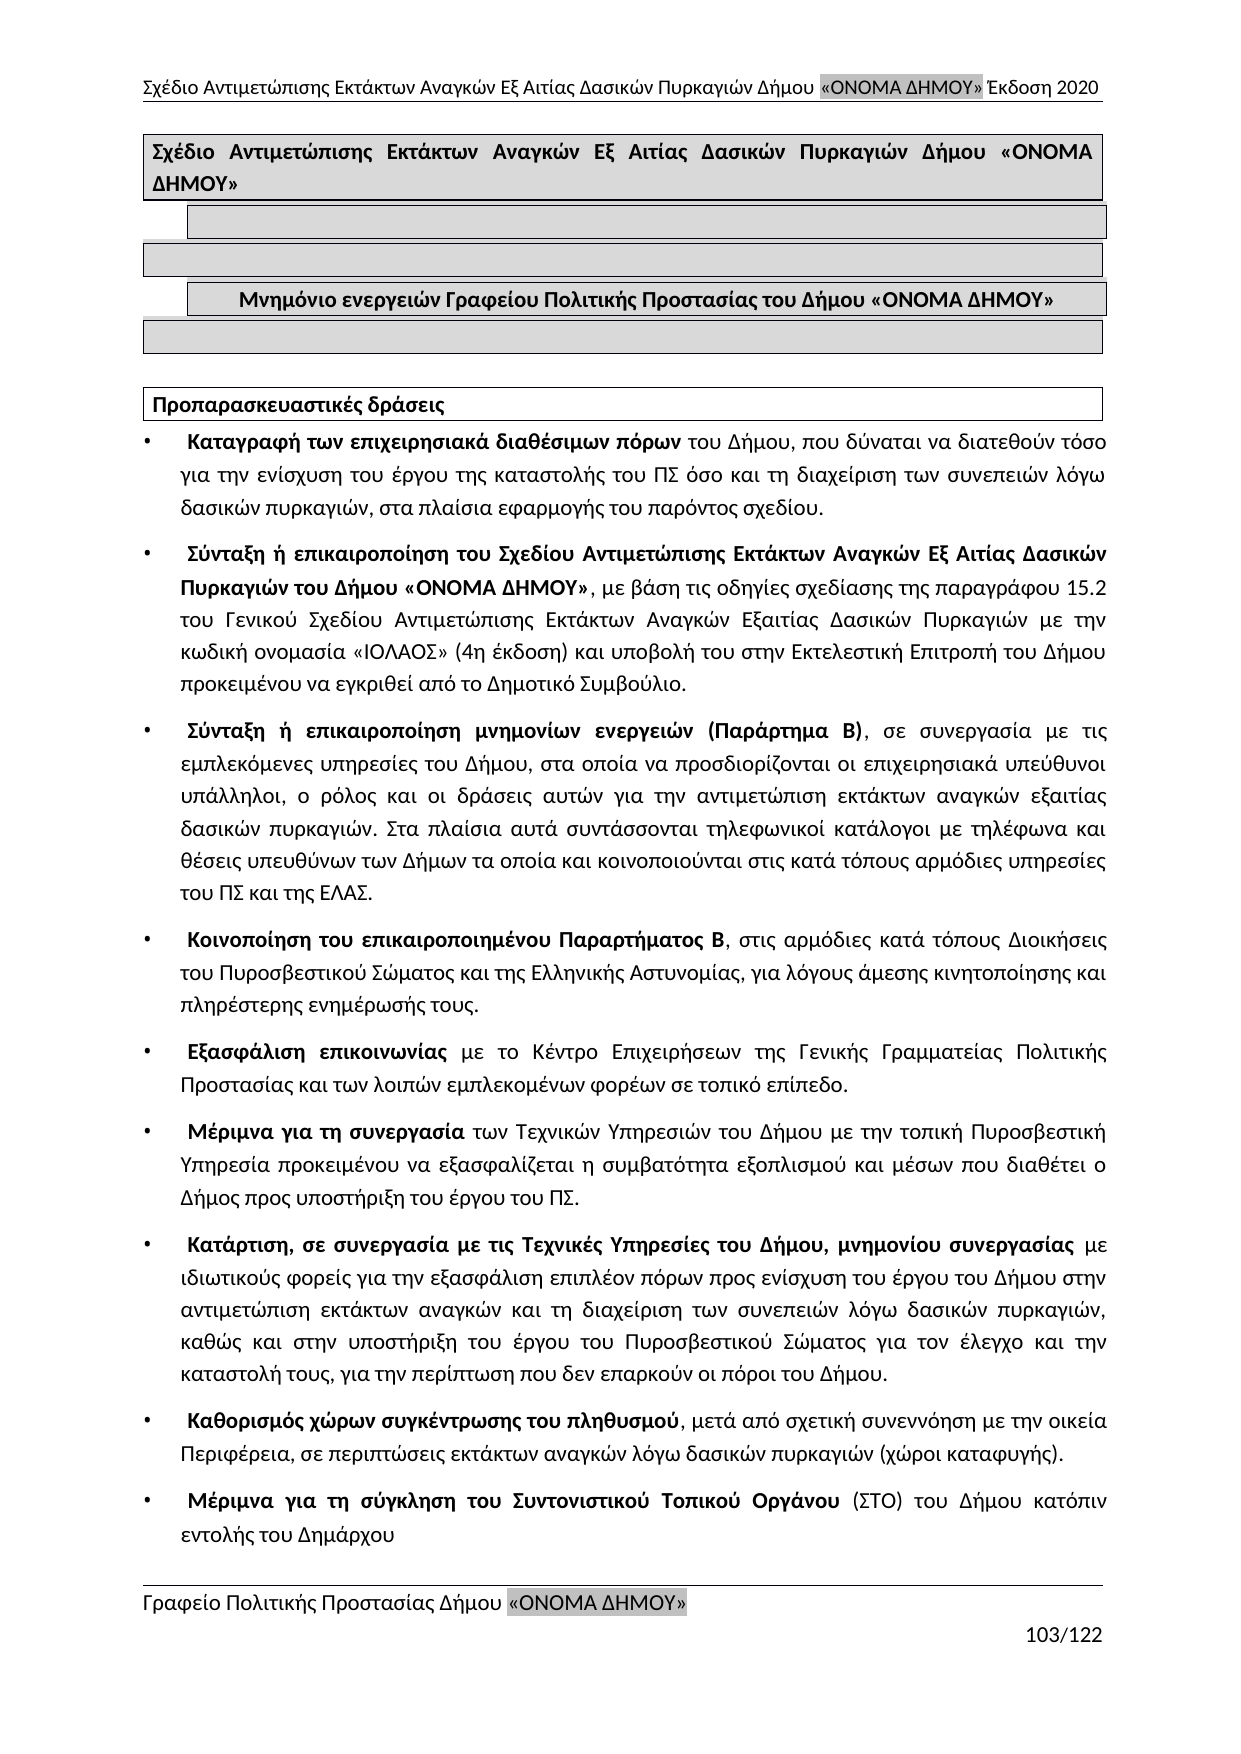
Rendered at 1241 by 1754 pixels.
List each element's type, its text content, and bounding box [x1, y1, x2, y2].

text Σχέδιο Αντιμετώπισης Εκτάκτων Αναγκών Εξ Αιτίας Δασικών Πυρκαγιών Δήμου «ΟΝΟΜΑ ΔΗΜΟΥ» [144, 135, 1102, 199]
list Εξασφάλιση επικοινωνίας με το Κέντρο Επιχειρήσεων της Γενικής Γραμματείας Πολιτικής Προστασίας και των λοιπών εμπλεκομένων φορέων σε τοπικό επίπεδο. [143, 1035, 1107, 1098]
list Σύνταξη ή επικαιροποίηση του Σχεδίου Αντιμετώπισης Εκτάκτων Αναγκών Εξ Αιτίας Δασικών Πυρκαγιών του Δήμου «ΟΝΟΜΑ ΔΗΜΟΥ», με βάση τις οδηγίες σχεδίασης της παραγράφου 15.2 του Γενικού Σχεδίου Αντιμετώπισης Εκτάκτων Αναγκών Εξαιτίας Δασικών Πυρκαγιών με την κωδική ονομασία «ΙΟΛΑΟΣ» (4η έκδοση) και υποβολή του στην Εκτελεστική Επιτροπή του Δήμου προκειμένου να εγκριθεί από το Δημοτικό Συμβούλιο. [143, 537, 1107, 697]
list Μέριμνα για τη σύγκληση του Συντονιστικού Τοπικού Οργάνου (ΣΤΟ) του Δήμου κατόπιν εντολής του Δημάρχου [143, 1484, 1107, 1548]
list Κοινοποίηση του επικαιροποιημένου Παραρτήματος Β, στις αρμόδιες κατά τόπους Διοικήσεις του Πυροσβεστικού Σώματος και της Ελληνικής Αστυνομίας, για λόγους άμεσης κινητοποίησης και πληρέστερης ενημέρωσής τους. [143, 923, 1107, 1018]
list Σύνταξη ή επικαιροποίηση μνημονίων ενεργειών (Παράρτημα Β), σε συνεργασία με τις εμπλεκόμενες υπηρεσίες του Δήμου, στα οποία να προσδιορίζονται οι επιχειρησιακά υπεύθυνοι υπάλληλοι, ο ρόλος και οι δράσεις αυτών για την αντιμετώπιση εκτάκτων αναγκών εξαιτίας δασικών πυρκαγιών. Στα πλαίσια αυτά συντάσσονται τηλεφωνικοί κατάλογοι με τηλέφωνα και θέσεις υπευθύνων των Δήμων τα οποία και κοινοποιούνται στις κατά τόπους αρμόδιες υπηρεσίες του ΠΣ και της ΕΛΑΣ. [143, 714, 1107, 906]
list Μέριμνα για τη συνεργασία των Τεχνικών Υπηρεσιών του Δήμου με την τοπική Πυροσβεστική Υπηρεσία προκειμένου να εξασφαλίζεται η συμβατότητα εξοπλισμού και μέσων που διαθέτει ο Δήμος προς υποστήριξη του έργου του ΠΣ. [143, 1115, 1107, 1211]
list Καταγραφή των επιχειρησιακά διαθέσιμων πόρων του Δήμου, που δύναται να διατεθούν τόσο για την ενίσχυση του έργου της καταστολής του ΠΣ όσο και τη διαχείριση των συνεπειών λόγω δασικών πυρκαγιών, στα πλαίσια εφαρμογής του παρόντος σχεδίου. [143, 425, 1107, 521]
subtitle Μνημόνιο ενεργειών Γραφείου Πολιτικής Προστασίας του Δήμου «ΟΝΟΜΑ ΔΗΜΟΥ» [188, 283, 1106, 315]
subtitle Προπαρασκευαστικές δράσεις [144, 388, 1102, 420]
list Καθορισμός χώρων συγκέντρωσης του πληθυσμού, μετά από σχετική συνεννόηση με την οικεία Περιφέρεια, σε περιπτώσεις εκτάκτων αναγκών λόγω δασικών πυρκαγιών (χώροι καταφυγής). [143, 1404, 1107, 1468]
list Κατάρτιση, σε συνεργασία με τις Τεχνικές Υπηρεσίες του Δήμου, μνημονίου συνεργασίας με ιδιωτικούς φορείς για την εξασφάλιση επιπλέον πόρων προς ενίσχυση του έργου του Δήμου στην αντιμετώπιση εκτάκτων αναγκών και τη διαχείριση των συνεπειών λόγω δασικών πυρκαγιών, καθώς και στην υποστήριξη του έργου του Πυροσβεστικού Σώματος για τον έλεγχο και την καταστολή τους, για την περίπτωση που δεν επαρκούν οι πόροι του Δήμου. [143, 1227, 1107, 1387]
